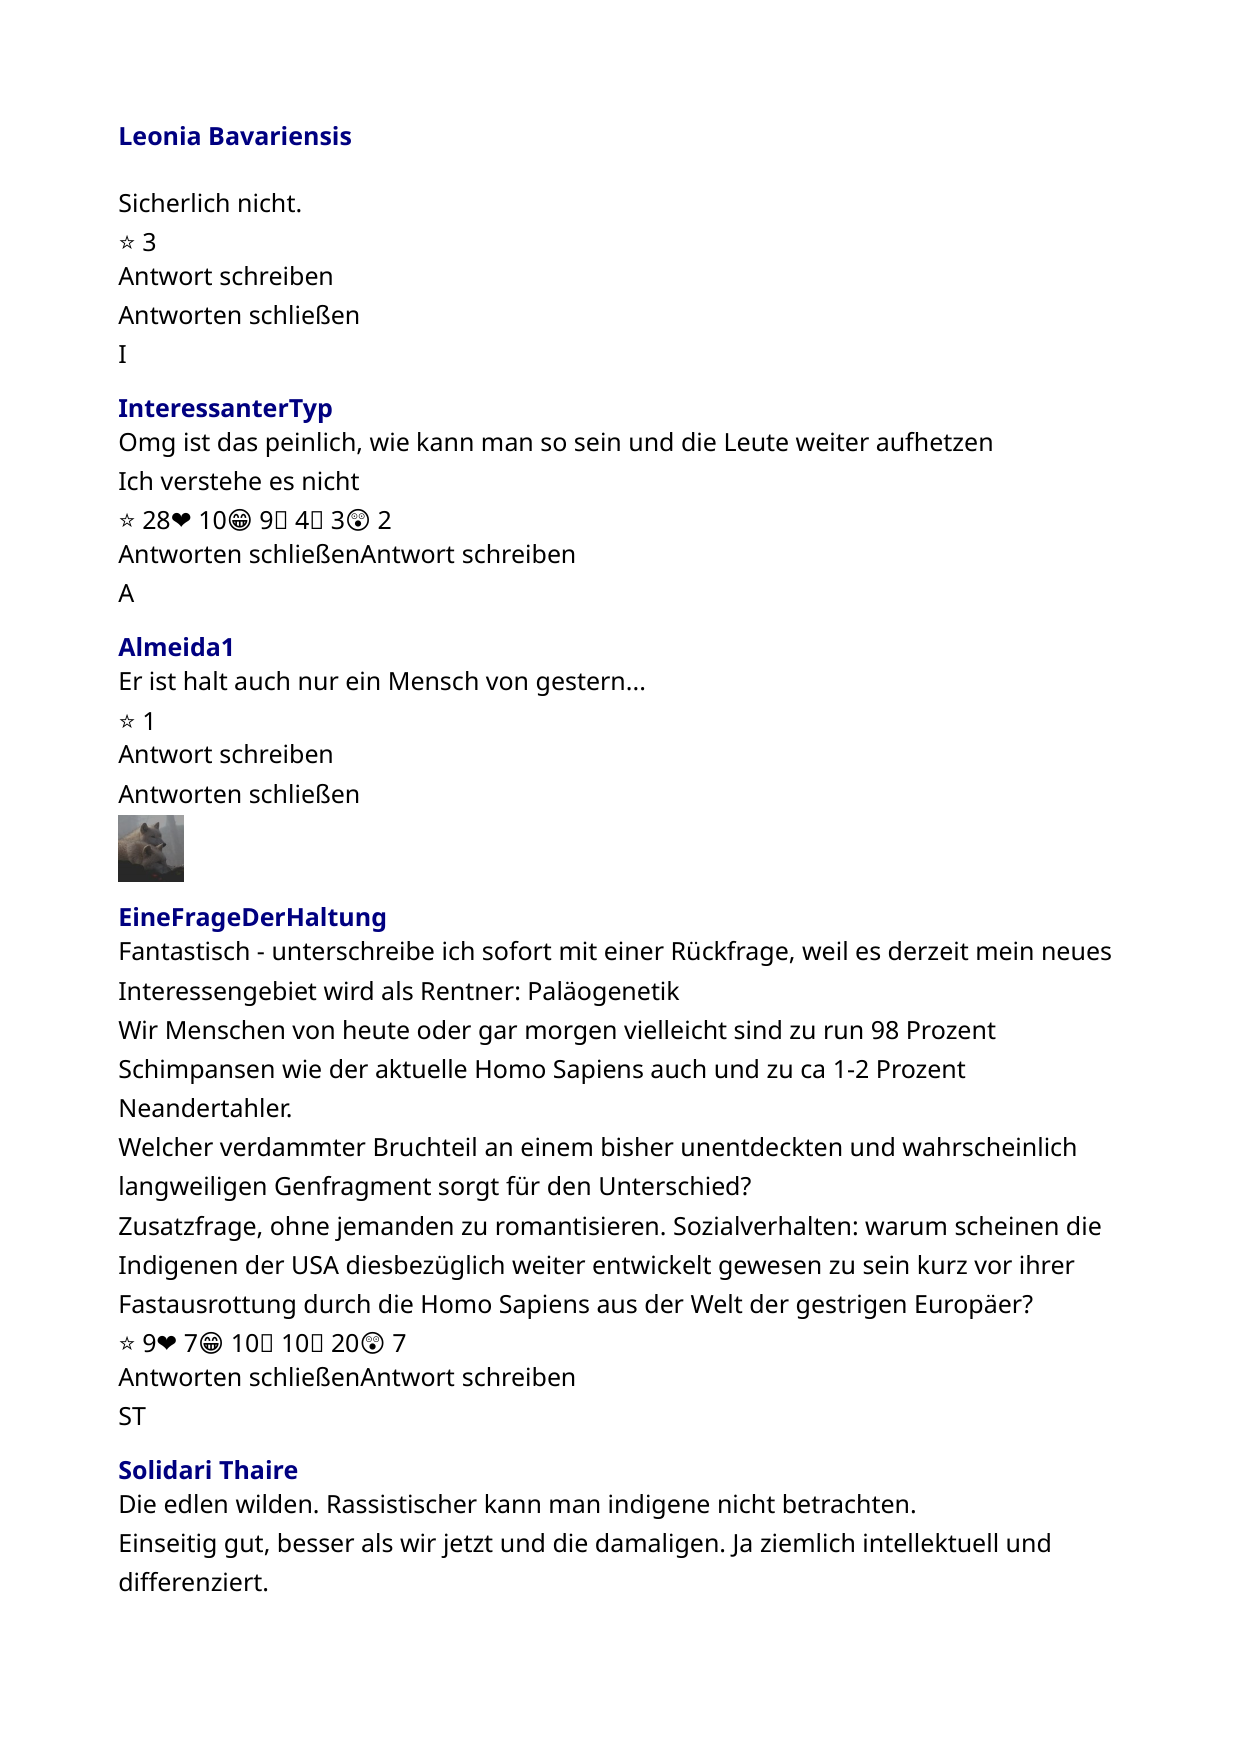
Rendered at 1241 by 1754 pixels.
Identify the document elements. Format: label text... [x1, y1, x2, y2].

text Antwort schreiben [118, 737, 1122, 771]
text Er ist halt auch nur ein Mensch von gestern... [118, 664, 1122, 698]
text ⭐️ 1 [118, 703, 1122, 737]
text Antworten schließen [118, 298, 1122, 332]
subtitle Almeida1 [118, 630, 1122, 664]
text Wir Menschen von heute oder gar morgen vielleicht sind zu run 98 Prozent Schimpansen wie der aktuelle Homo Sapiens auch und zu ca 1-2 Prozent Neandertahler. [118, 1012, 1122, 1125]
text ⭐️ 9❤️ 7😁 10🙁 10🤨 20😲 7 [118, 1326, 1122, 1360]
text Ich verstehe es nicht [118, 464, 1122, 498]
text ST [118, 1399, 1122, 1433]
text I [118, 337, 1122, 371]
text Einseitig gut, besser als wir jetzt und die damaligen. Ja ziemlich intellektuell und differenziert. [118, 1526, 1122, 1599]
text Antworten schließenAntwort schreiben [118, 1360, 1122, 1394]
text Antwort schreiben [118, 258, 1122, 292]
picture [118, 815, 184, 882]
text Omg ist das peinlich, wie kann man so sein und die Leute weiter aufhetzen [118, 424, 1122, 459]
text Antworten schließenAntwort schreiben [118, 537, 1122, 571]
text Antworten schließen [118, 776, 1122, 810]
text Sicherlich nicht. [118, 185, 1122, 219]
text A [118, 576, 1122, 610]
subtitle InteressanterTyp [118, 391, 1122, 424]
subtitle Solidari Thaire [118, 1453, 1122, 1487]
text Fantastisch - unterschreibe ich sofort mit einer Rückfrage, weil es derzeit mein neues Interessengebiet wird als Rentner: Paläogenetik [118, 934, 1122, 1007]
text Welcher verdammter Bruchteil an einem bisher unentdeckten und wahrscheinlich langweiligen Genfragment sorgt für den Unterschied? [118, 1130, 1122, 1203]
text ⭐️ 3 [118, 224, 1122, 258]
subtitle EineFrageDerHaltung [118, 900, 1122, 934]
text Zusatzfrage, ohne jemanden zu romantisieren. Sozialverhalten: warum scheinen die Indigenen der USA diesbezüglich weiter entwickelt gewesen zu sein kurz vor ihrer Fastausrottung durch die Homo Sapiens aus der Welt der gestrigen Europäer? [118, 1208, 1122, 1321]
text ⭐️ 28❤️ 10😁 9🙁 4🤨 3😲 2 [118, 503, 1122, 537]
subtitle Leonia Bavariensis [118, 118, 1122, 152]
text Die edlen wilden. Rassistischer kann man indigene nicht betrachten. [118, 1487, 1122, 1521]
